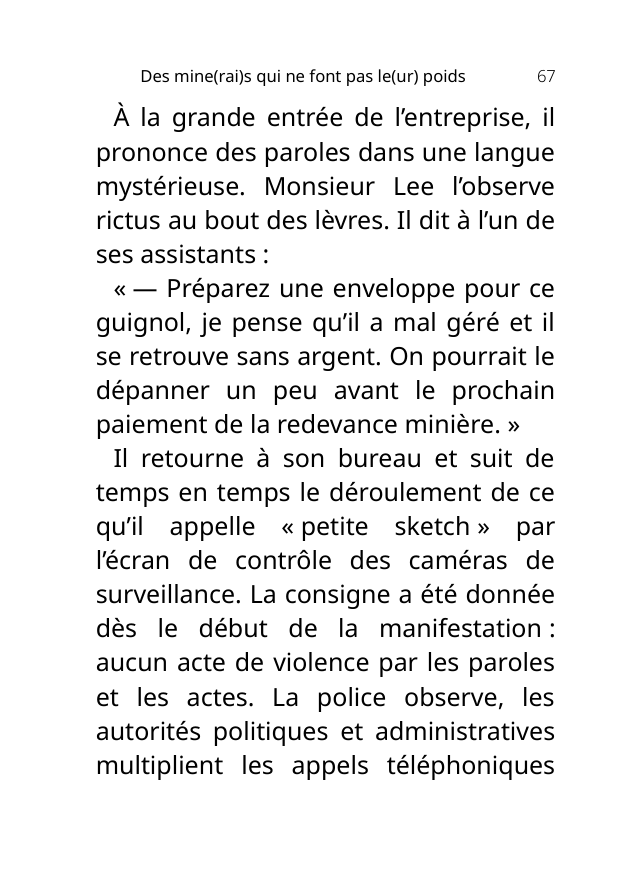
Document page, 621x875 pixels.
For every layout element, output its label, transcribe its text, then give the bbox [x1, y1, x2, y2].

text À la grande entrée de l’entreprise, il prononce des paroles dans une langue mystérieuse. Monsieur Lee l’observe rictus au bout des lèvres. Il dit à l’un de ses assistants : [96, 100, 555, 270]
text « — Préparez une enveloppe pour ce guignol, je pense qu’il a mal géré et il se retrouve sans argent. On pourrait le dépanner un peu avant le prochain paiement de la redevance minière. » [96, 270, 555, 441]
text Il retourne à son bureau et suit de temps en temps le déroulement de ce qu’il appelle « petite sketch » par l’écran de contrôle des caméras de surveillance. La consigne a été donnée dès le début de la manifestation : aucun acte de violence par les paroles et les actes. La police observe, les autorités politiques et administratives multiplient les appels téléphoniques [96, 441, 555, 781]
